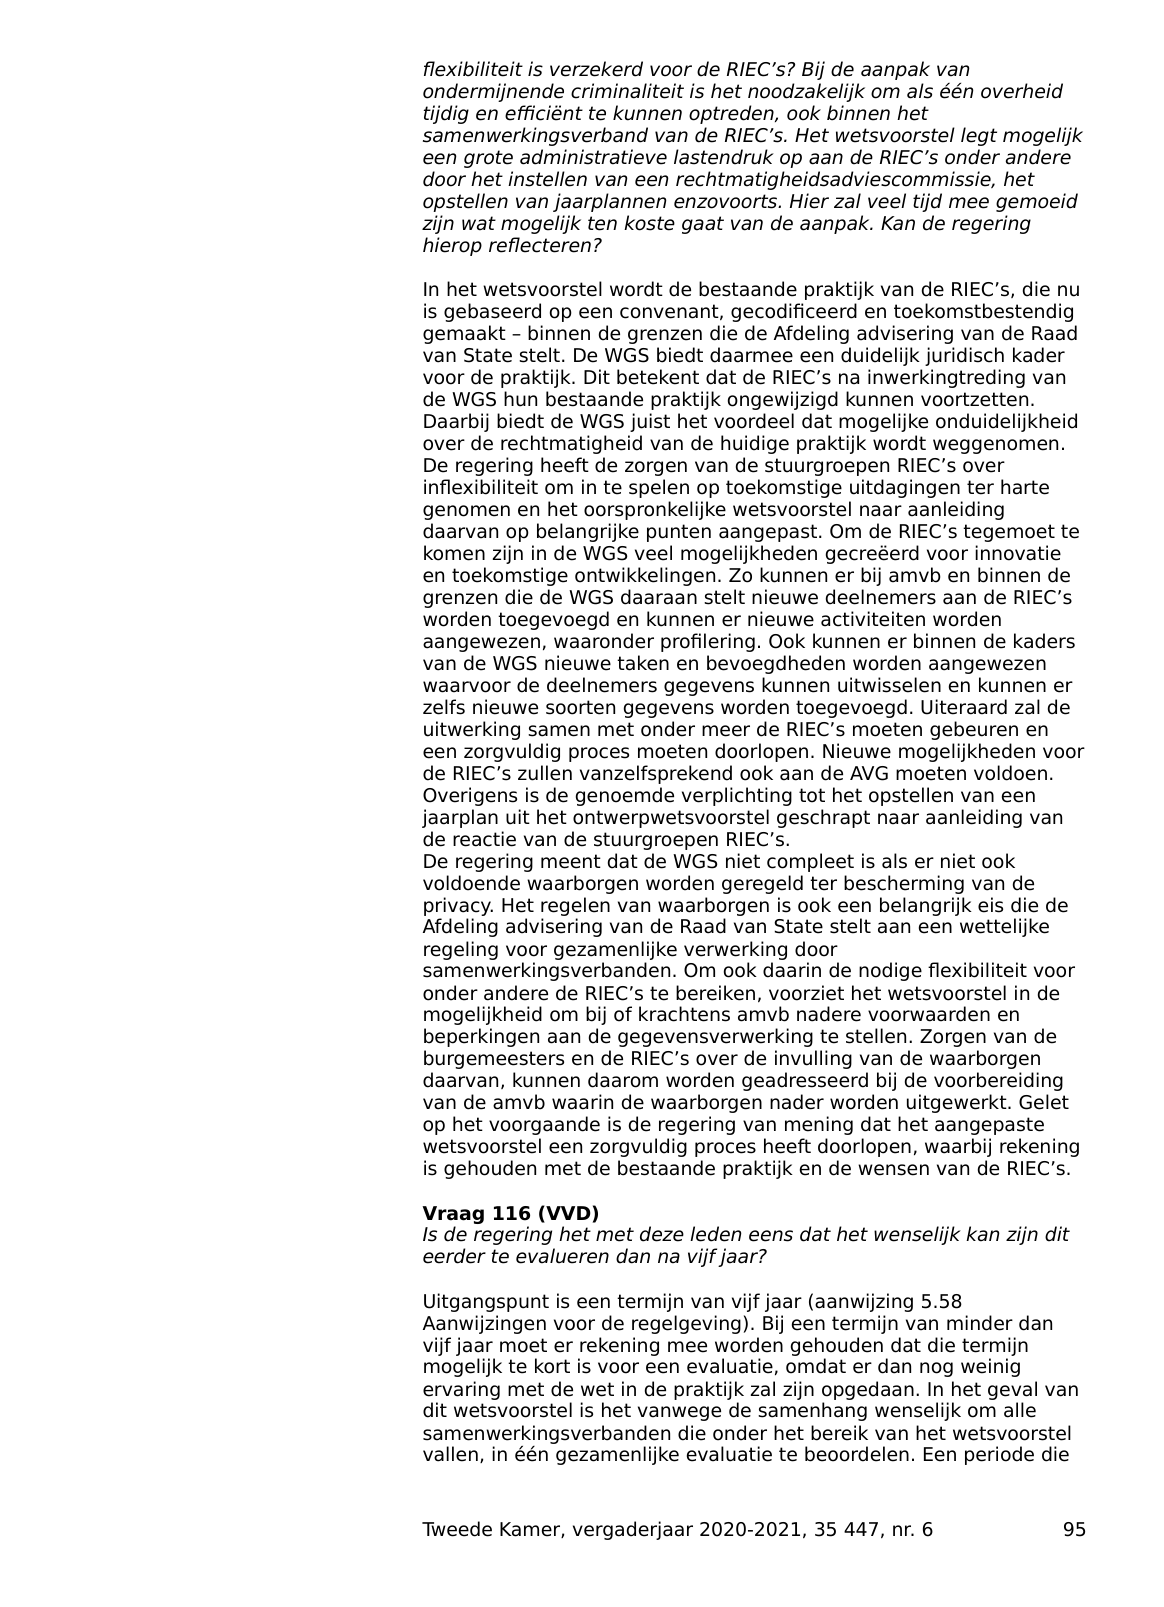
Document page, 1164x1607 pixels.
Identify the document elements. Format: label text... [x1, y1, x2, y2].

text Is de regering het met deze leden eens dat het wenselijk kan zijn dit eerder te evalueren dan na vijf jaar? [422, 1224, 1087, 1268]
text Vraag 116 (VVD) [422, 1202, 1087, 1224]
text Uitgangspunt is een termijn van vijf jaar (aanwijzing 5.58 Aanwijzingen voor de regelgeving). Bij een termijn van minder dan vijf jaar moet er rekening mee worden gehouden dat die termijn mogelijk te kort is voor een evaluatie, omdat er dan nog weinig ervaring met de wet in de praktijk zal zijn opgedaan. In het geval van dit wetsvoorstel is het vanwege de samenhang wenselijk om alle samenwerkingsverbanden die onder het bereik van het wetsvoorstel vallen, in één gezamenlijke evaluatie te beoordelen. Een periode die [422, 1291, 1087, 1466]
text flexibiliteit is verzekerd voor de RIEC’s? Bij de aanpak van ondermijnende criminaliteit is het noodzakelijk om als één overheid tijdig en efficiënt te kunnen optreden, ook binnen het samenwerkingsverband van de RIEC’s. Het wetsvoorstel legt mogelijk een grote administratieve lastendruk op aan de RIEC’s onder andere door het instellen van een rechtmatigheidsadviescommissie, het opstellen van jaarplannen enzovoorts. Hier zal veel tijd mee gemoeid zijn wat mogelijk ten koste gaat van de aanpak. Kan de regering hierop reflecteren? [422, 59, 1087, 257]
text De regering meent dat de WGS niet compleet is als er niet ook voldoende waarborgen worden geregeld ter bescherming van de privacy. Het regelen van waarborgen is ook een belangrijk eis die de Afdeling advisering van de Raad van State stelt aan een wettelijke regeling voor gezamenlijke verwerking door samenwerkingsverbanden. Om ook daarin de nodige flexibiliteit voor onder andere de RIEC’s te bereiken, voorziet het wetsvoorstel in de mogelijkheid om bij of krachtens amvb nadere voorwaarden en beperkingen aan de gegevensverwerking te stellen. Zorgen van de burgemeesters en de RIEC’s over de invulling van de waarborgen daarvan, kunnen daarom worden geadresseerd bij de voorbereiding van de amvb waarin de waarborgen nader worden uitgewerkt. Gelet op het voorgaande is de regering van mening dat het aangepaste wetsvoorstel een zorgvuldig proces heeft doorlopen, waarbij rekening is gehouden met de bestaande praktijk en de wensen van de RIEC’s. [422, 851, 1087, 1180]
text In het wetsvoorstel wordt de bestaande praktijk van de RIEC’s, die nu is gebaseerd op een convenant, gecodificeerd en toekomstbestendig gemaakt – binnen de grenzen die de Afdeling advisering van de Raad van State stelt. De WGS biedt daarmee een duidelijk juridisch kader voor de praktijk. Dit betekent dat de RIEC’s na inwerkingtreding van de WGS hun bestaande praktijk ongewijzigd kunnen voortzetten. Daarbij biedt de WGS juist het voordeel dat mogelijke onduidelijkheid over de rechtmatigheid van de huidige praktijk wordt weggenomen. De regering heeft de zorgen van de stuurgroepen RIEC’s over inflexibiliteit om in te spelen op toekomstige uitdagingen ter harte genomen en het oorspronkelijke wetsvoorstel naar aanleiding daarvan op belangrijke punten aangepast. Om de RIEC’s tegemoet te komen zijn in de WGS veel mogelijkheden gecreëerd voor innovatie en toekomstige ontwikkelingen. Zo kunnen er bij amvb en binnen de grenzen die de WGS daaraan stelt nieuwe deelnemers aan de RIEC’s worden toegevoegd en kunnen er nieuwe activiteiten worden aangewezen, waaronder profilering. Ook kunnen er binnen de kaders van de WGS nieuwe taken en bevoegdheden worden aangewezen waarvoor de deelnemers gegevens kunnen uitwisselen en kunnen er zelfs nieuwe soorten gegevens worden toegevoegd. Uiteraard zal de uitwerking samen met onder meer de RIEC’s moeten gebeuren en een zorgvuldig proces moeten doorlopen. Nieuwe mogelijkheden voor de RIEC’s zullen vanzelfsprekend ook aan de AVG moeten voldoen. Overigens is de genoemde verplichting tot het opstellen van een jaarplan uit het ontwerpwetsvoorstel geschrapt naar aanleiding van de reactie van de stuurgroepen RIEC’s. [422, 279, 1087, 851]
